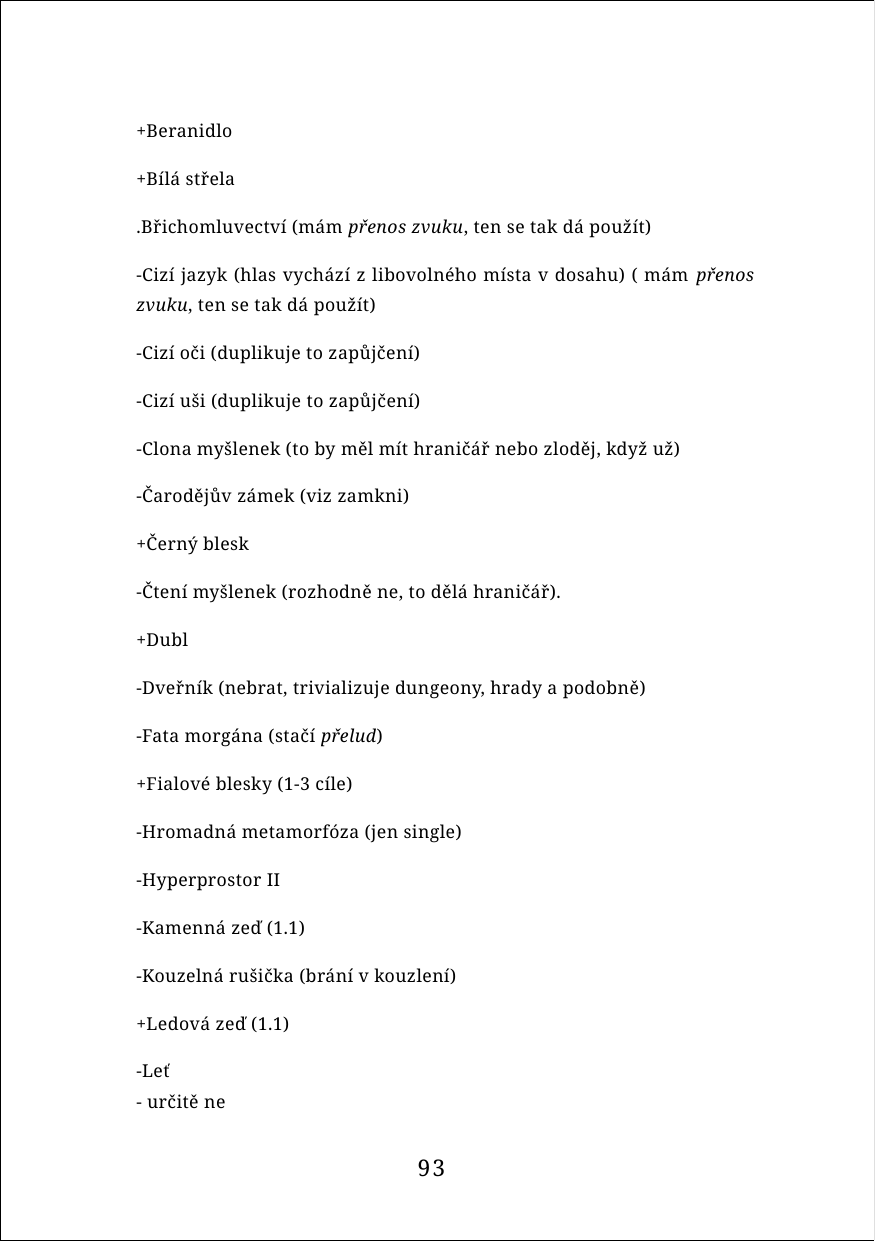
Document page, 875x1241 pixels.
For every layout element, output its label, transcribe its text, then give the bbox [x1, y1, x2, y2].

text -Kamenná zeď (1.1) [136, 915, 756, 939]
text -Dveřník (nebrat, trivializuje dungeony, hrady a podobně) [136, 676, 756, 700]
text -Čtení myšlenek (rozhodně ne, to dělá hraničář). [136, 580, 756, 604]
text -Fata morgána (stačí přelud) [136, 723, 756, 748]
text +Bílá střela [136, 166, 756, 190]
text -Cizí oči (duplikuje to zapůjčení) [136, 340, 756, 364]
text -Čarodějův zámek (viz zamkni) [136, 484, 756, 508]
text -Cizí uši (duplikuje to zapůjčení) [136, 388, 756, 412]
text -Leť - určitě ne [136, 1059, 756, 1113]
text -Kouzelná rušička (brání v kouzlení) [136, 963, 756, 987]
text +Ledová zeď (1.1) [136, 1011, 756, 1035]
text .Břichomluvectví (mám přenos zvuku, ten se tak dá použít) [136, 214, 756, 238]
text +Dubl [136, 628, 756, 652]
text -Clona myšlenek (to by měl mít hraničář nebo zloděj, když už) [136, 436, 756, 460]
text +Fialové blesky (1-3 cíle) [136, 771, 756, 796]
text -Hyperprostor II [136, 867, 756, 891]
text -Hromadná metamorfóza (jen single) [136, 819, 756, 843]
text -Cizí jazyk (hlas vychází z libovolného místa v dosahu) ( mám přenos zvuku, ten se tak dá použít) [136, 262, 756, 316]
text +Černý blesk [136, 532, 756, 556]
text +Beranidlo [136, 118, 756, 142]
